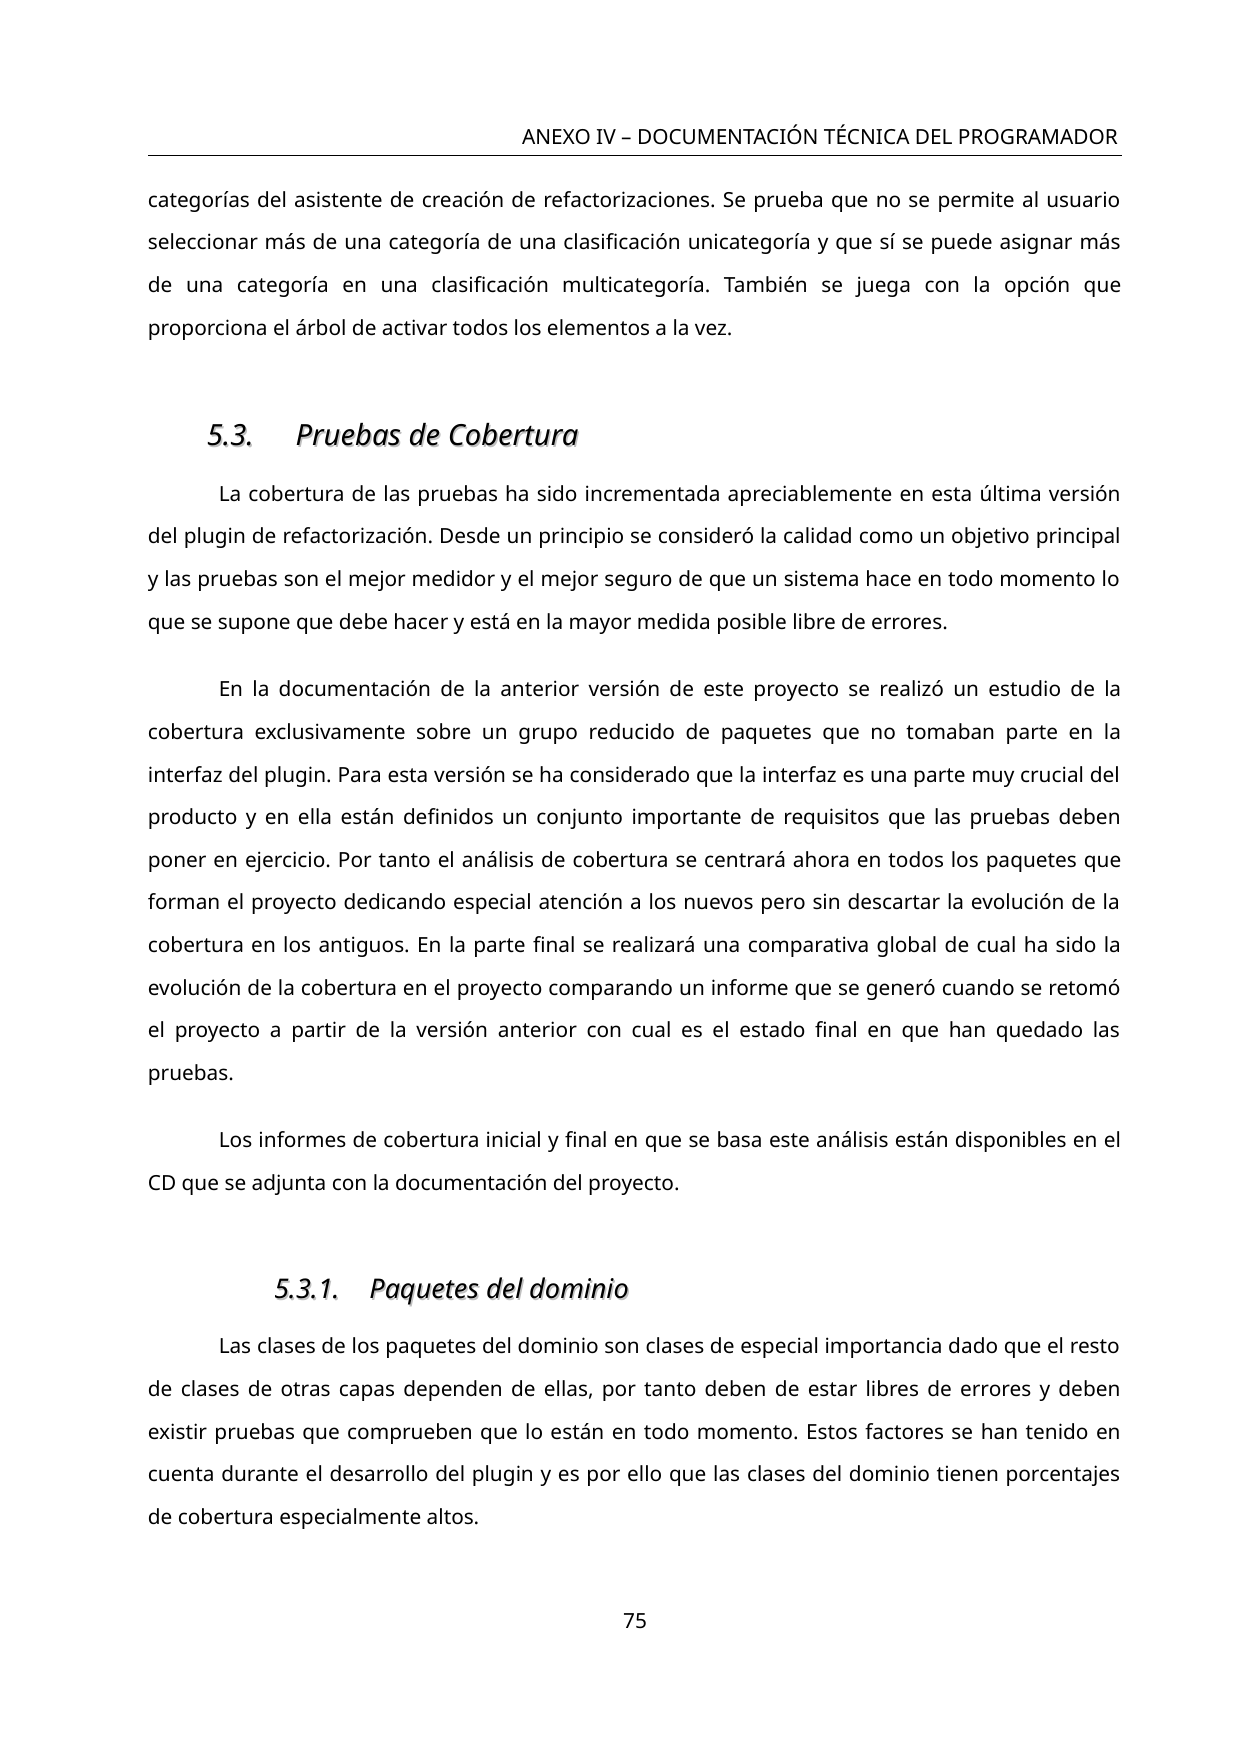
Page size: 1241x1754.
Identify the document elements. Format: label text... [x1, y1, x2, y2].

text La cobertura de las pruebas ha sido incrementada apreciablemente en esta última versión del plugin de refactorización. Desde un principio se consideró la calidad como un objetivo principal y las pruebas son el mejor medidor y el mejor seguro de que un sistema hace en todo momento lo que se supone que debe hacer y está en la mayor medida posible libre de errores. [148, 479, 1122, 635]
text En la documentación de la anterior versión de este proyecto se realizó un estudio de la cobertura exclusivamente sobre un grupo reducido de paquetes que no tomaban parte en la interfaz del plugin. Para esta versión se ha considerado que la interfaz es una parte muy crucial del producto y en ella están definidos un conjunto importante de requisitos que las pruebas deben poner en ejercicio. Por tanto el análisis de cobertura se centrará ahora en todos los paquetes que forman el proyecto dedicando especial atención a los nuevos pero sin descartar la evolución de la cobertura en los antiguos. En la parte final se realizará una comparativa global de cual ha sido la evolución de la cobertura en el proyecto comparando un informe que se generó cuando se retomó el proyecto a partir de la versión anterior con cual es el estado final en que han quedado las pruebas. [148, 674, 1122, 1086]
text Las clases de los paquetes del dominio son clases de especial importancia dado que el resto de clases de otras capas dependen de ellas, por tanto deben de estar libres de errores y deben existir pruebas que comprueben que lo están en todo momento. Estos factores se han tenido en cuenta durante el desarrollo del plugin y es por ello que las clases del dominio tienen porcentajes de cobertura especialmente altos. [148, 1332, 1122, 1531]
subtitle Pruebas de Cobertura [207, 414, 1122, 454]
text Los informes de cobertura inicial y final en que se basa este análisis están disponibles en el CD que se adjunta con la documentación del proyecto. [148, 1126, 1122, 1197]
subtitle Paquetes del dominio [339, 1270, 1122, 1307]
text categorías del asistente de creación de refactorizaciones. Se prueba que no se permite al usuario seleccionar más de una categoría de una clasificación unicategoría y que sí se puede asignar más de una categoría en una clasificación multicategoría. También se juega con la opción que proporciona el árbol de activar todos los elementos a la vez. [148, 185, 1122, 341]
